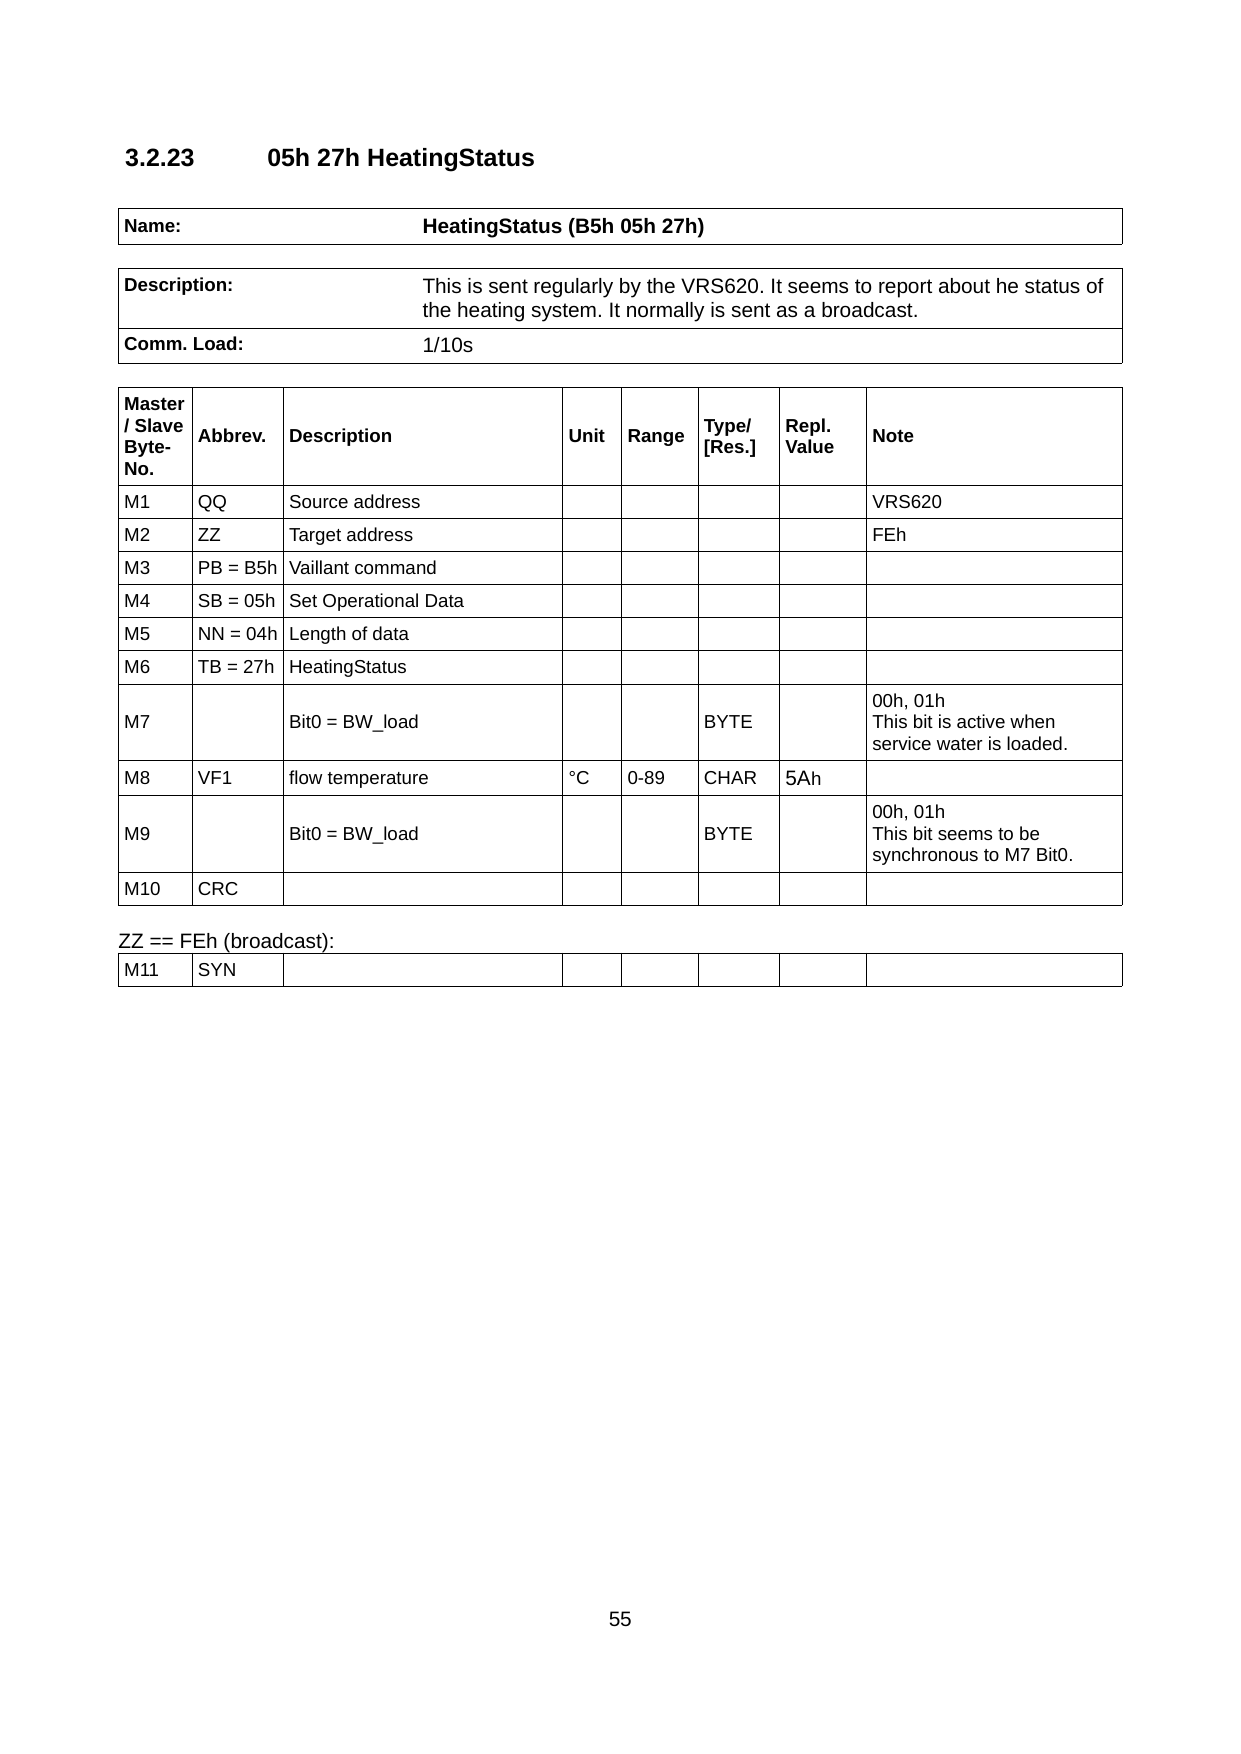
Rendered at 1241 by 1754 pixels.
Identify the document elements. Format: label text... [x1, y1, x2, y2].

table_cell M1 [119, 486, 192, 518]
table_header [284, 954, 562, 986]
table_cell [699, 552, 779, 584]
table_cell M2 [119, 519, 192, 551]
table_cell [284, 873, 562, 905]
table_header Note [867, 388, 1122, 485]
table_cell Target address [284, 519, 562, 551]
table_cell °C [563, 761, 621, 795]
table_cell TB = 27h [193, 651, 283, 683]
table_cell [622, 585, 698, 617]
table_cell [563, 685, 621, 760]
table_cell 00h, 01h This bit is active when service water is loaded. [867, 685, 1122, 760]
table_header Unit [563, 388, 621, 485]
table_cell Vaillant command [284, 552, 562, 584]
table_cell Comm. Load: [119, 329, 416, 363]
table_cell [622, 486, 698, 518]
table_cell BYTE [699, 685, 779, 760]
table_cell [867, 761, 1122, 795]
table_cell [563, 651, 621, 683]
table_cell M7 [119, 685, 192, 760]
table_header SYN [193, 954, 283, 986]
table_cell BYTE [699, 796, 779, 872]
table_cell PB = B5h [193, 552, 283, 584]
table_cell [780, 552, 866, 584]
table_cell [699, 618, 779, 650]
table_cell [622, 651, 698, 683]
table_header [867, 954, 1122, 986]
table_cell [780, 486, 866, 518]
table_cell SB = 05h [193, 585, 283, 617]
table_cell CHAR [699, 761, 779, 795]
table_cell Bit0 = BW_load [284, 796, 562, 872]
table_header [622, 954, 698, 986]
table_cell 5Ah [780, 761, 866, 795]
table_cell [780, 519, 866, 551]
table_cell [780, 796, 866, 872]
table_cell M4 [119, 585, 192, 617]
table_cell NN = 04h [193, 618, 283, 650]
table_cell [563, 618, 621, 650]
table_cell [780, 618, 866, 650]
table_cell [563, 873, 621, 905]
table_cell [867, 873, 1122, 905]
table_cell M10 [119, 873, 192, 905]
table_header Master/ Slave Byte-No. [119, 388, 192, 485]
table_cell VRS620 [867, 486, 1122, 518]
table_header HeatingStatus (B5h 05h 27h) [416, 209, 1122, 244]
table_header Abbrev. [193, 388, 283, 485]
table_cell QQ [193, 486, 283, 518]
table_cell [193, 796, 283, 872]
table_header M11 [119, 954, 192, 986]
table_cell [563, 486, 621, 518]
table_cell [622, 685, 698, 760]
table_cell 0-89 [622, 761, 698, 795]
table_cell ZZ [193, 519, 283, 551]
table_cell Bit0 = BW_load [284, 685, 562, 760]
table_cell [780, 685, 866, 760]
table_header [563, 954, 621, 986]
table_cell HeatingStatus [284, 651, 562, 683]
table_cell [780, 873, 866, 905]
table_cell [867, 618, 1122, 650]
table_cell [622, 519, 698, 551]
text ZZ == FEh (broadcast): [118, 929, 1122, 953]
table_cell [699, 585, 779, 617]
table_header [780, 954, 866, 986]
table_cell [867, 651, 1122, 683]
table_cell [699, 873, 779, 905]
table_cell [780, 651, 866, 683]
table_cell Set Operational Data [284, 585, 562, 617]
table_cell [563, 552, 621, 584]
table_cell [699, 486, 779, 518]
table_header Range [622, 388, 698, 485]
table_cell flow temperature [284, 761, 562, 795]
table_cell [622, 873, 698, 905]
table_cell Source address [284, 486, 562, 518]
table_cell M6 [119, 651, 192, 683]
table_cell [699, 519, 779, 551]
table_header Description: [119, 269, 416, 327]
table_cell [563, 519, 621, 551]
table_header Description [284, 388, 562, 485]
table_cell [867, 585, 1122, 617]
table_cell 1/10s [416, 329, 1122, 363]
table_cell VF1 [193, 761, 283, 795]
table_cell M8 [119, 761, 192, 795]
table_cell [563, 796, 621, 872]
table_cell [563, 585, 621, 617]
table_cell M5 [119, 618, 192, 650]
table_cell [622, 796, 698, 872]
subtitle 05h 27h HeatingStatus [118, 143, 1122, 172]
table_header Repl. Value [780, 388, 866, 485]
table_cell [622, 552, 698, 584]
table_cell CRC [193, 873, 283, 905]
table_cell [867, 552, 1122, 584]
table_cell [699, 651, 779, 683]
table_header This is sent regularly by the VRS620. It seems to report about he status of the heating system. It normally is sent as a broadcast. [416, 269, 1122, 327]
table_header Type/ [Res.] [699, 388, 779, 485]
table_cell [622, 618, 698, 650]
table_cell [780, 585, 866, 617]
table_cell 00h, 01h This bit seems to be synchronous to M7 Bit0. [867, 796, 1122, 872]
table_cell M3 [119, 552, 192, 584]
table_header [699, 954, 779, 986]
table_cell FEh [867, 519, 1122, 551]
table_cell [193, 685, 283, 760]
table_header Name: [119, 209, 416, 244]
table_cell Length of data [284, 618, 562, 650]
table_cell M9 [119, 796, 192, 872]
